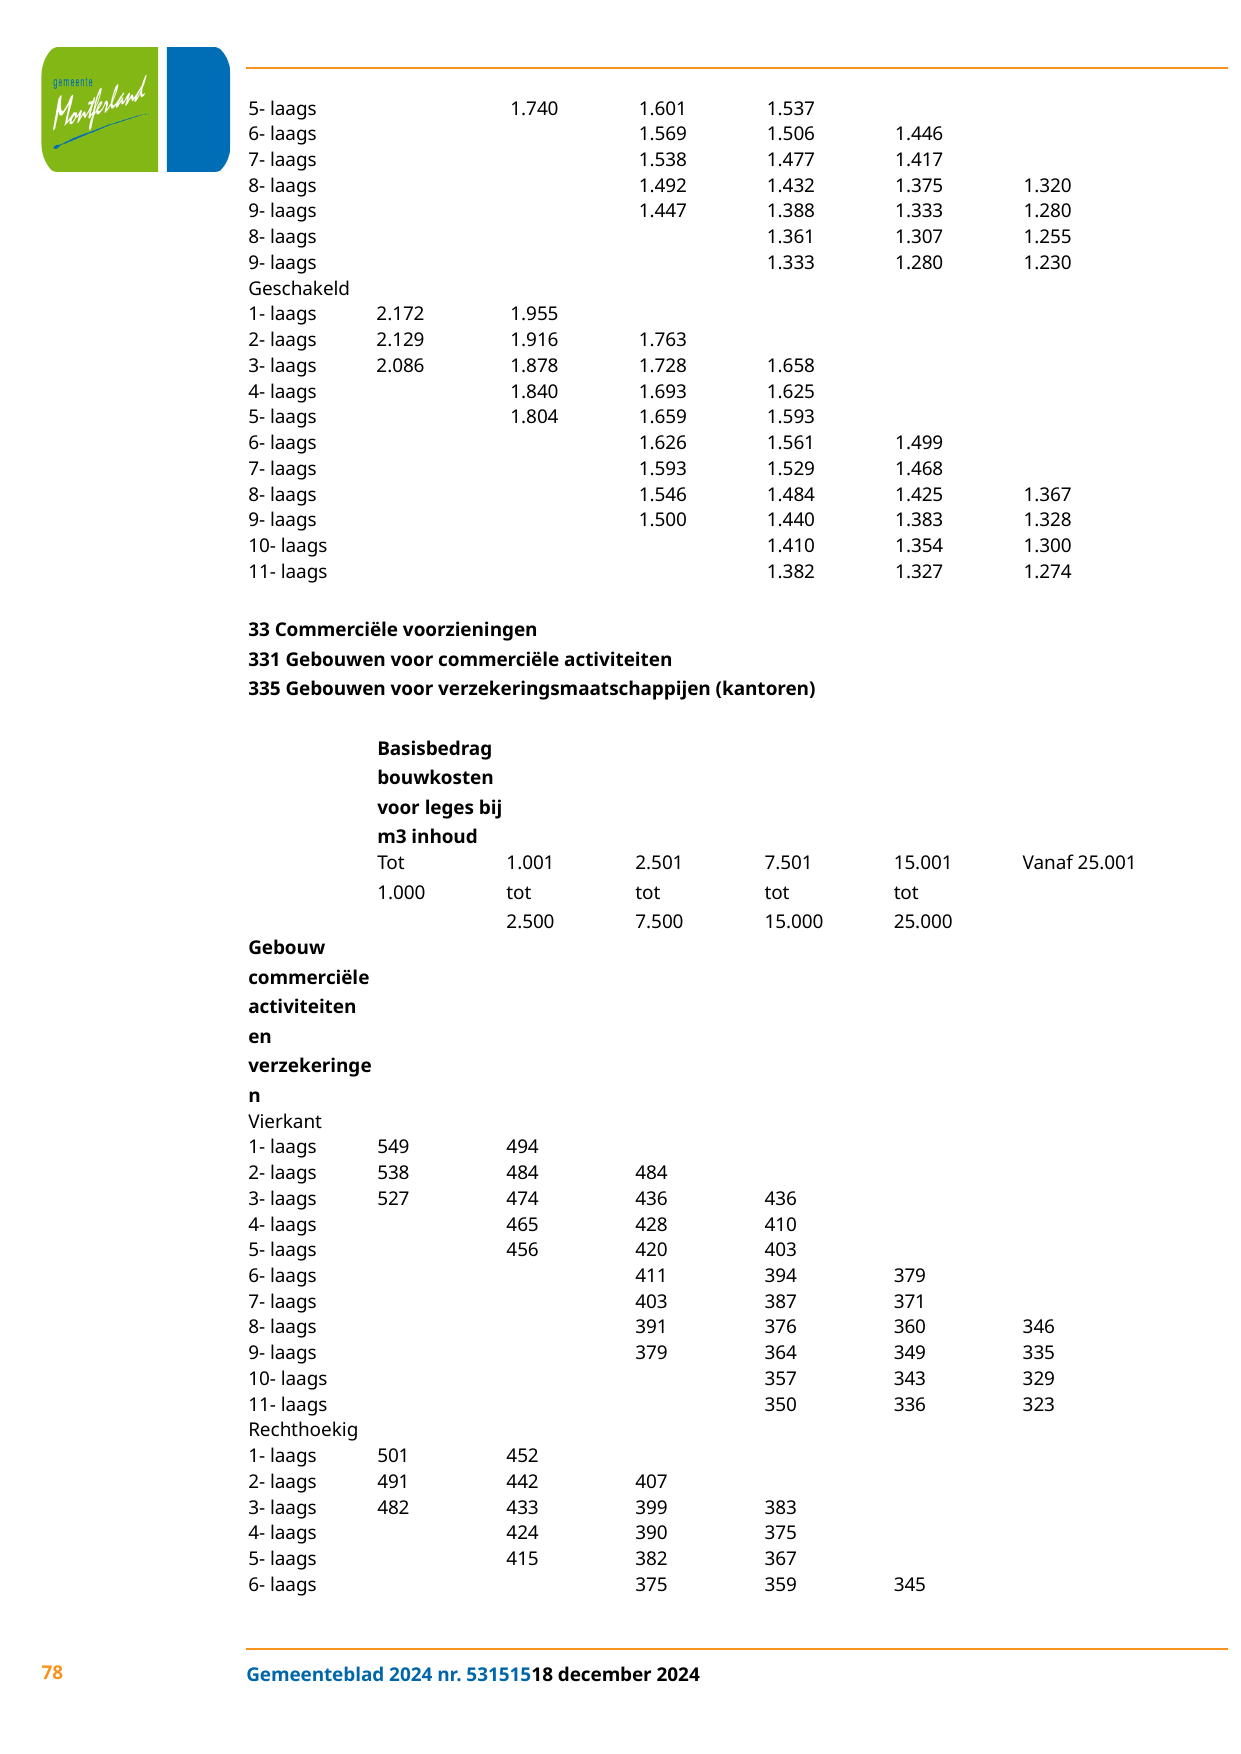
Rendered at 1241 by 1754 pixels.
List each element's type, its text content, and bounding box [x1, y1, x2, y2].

table_cell [377, 1340, 506, 1365]
table_cell 1.300 [1023, 532, 1152, 558]
table_cell [1023, 352, 1152, 378]
table_cell [1023, 455, 1152, 481]
table_cell [506, 1288, 635, 1314]
table_cell 1.804 [510, 404, 638, 429]
table_cell [1023, 1468, 1152, 1494]
table_cell 407 [635, 1468, 764, 1494]
table_cell 5- laags [248, 1237, 377, 1262]
table_cell [639, 532, 767, 558]
table_cell 1.529 [767, 455, 895, 481]
table_cell 436 [764, 1185, 893, 1211]
table_cell 5- laags [248, 95, 376, 121]
table_cell 456 [506, 1237, 635, 1262]
table_cell [377, 1365, 506, 1391]
table_cell 1.499 [895, 429, 1023, 455]
table_cell 387 [764, 1288, 893, 1314]
table_cell 1.255 [1023, 224, 1152, 249]
table_cell [510, 172, 638, 198]
table_cell 5- laags [248, 404, 376, 429]
table_cell 3- laags [248, 1494, 377, 1519]
table_cell 1.626 [639, 429, 767, 455]
table_cell [1023, 1262, 1152, 1288]
table_cell [506, 1262, 635, 1288]
table_cell [510, 121, 638, 146]
table_cell 2.086 [376, 352, 510, 378]
table_cell 6- laags [248, 1262, 377, 1288]
table_cell [510, 198, 638, 223]
table_cell [895, 95, 1023, 121]
table_cell [1023, 1159, 1152, 1185]
table_cell [764, 1134, 893, 1159]
table_cell 1.333 [895, 198, 1023, 223]
table_cell [894, 934, 1022, 1108]
table_cell [635, 1443, 764, 1468]
table_cell [1023, 1237, 1152, 1262]
table_cell 1.840 [510, 378, 638, 403]
table_cell [510, 429, 638, 455]
table_cell 329 [1023, 1365, 1152, 1391]
table_cell 442 [506, 1468, 635, 1494]
table_cell 424 [506, 1520, 635, 1545]
table_cell 403 [764, 1237, 893, 1262]
table_cell [510, 481, 638, 506]
table_header [248, 735, 377, 849]
table_cell 2.129 [376, 326, 510, 352]
table_cell 1.388 [767, 198, 895, 223]
table_cell [639, 249, 767, 275]
table_cell 1.506 [767, 121, 895, 146]
table_cell 1.280 [1023, 198, 1152, 223]
table_cell 484 [635, 1159, 764, 1185]
table_cell Tot 1.000 [377, 849, 506, 934]
table_cell 9- laags [248, 1340, 377, 1365]
table_cell 2- laags [248, 326, 376, 352]
table_cell 1.561 [767, 429, 895, 455]
table_cell 379 [635, 1340, 764, 1365]
table_cell [764, 1159, 893, 1185]
table_cell 1.546 [639, 481, 767, 506]
table_cell [894, 1159, 1022, 1185]
table_cell [506, 934, 635, 1108]
table_cell [764, 1417, 893, 1442]
table_cell [510, 146, 638, 172]
table_cell [376, 172, 510, 198]
table_cell 8- laags [248, 481, 376, 506]
picture [41, 47, 231, 172]
table_cell 349 [894, 1340, 1022, 1365]
table_cell [510, 275, 638, 301]
table_cell 1.446 [895, 121, 1023, 146]
table_cell [894, 1494, 1022, 1519]
table_cell [767, 301, 895, 326]
table_cell 1.383 [895, 506, 1023, 532]
table_cell 1.447 [639, 198, 767, 223]
table_cell 5- laags [248, 1545, 377, 1571]
table_cell [1023, 378, 1152, 403]
table_cell 474 [506, 1185, 635, 1211]
table_cell 465 [506, 1211, 635, 1237]
table_cell [639, 301, 767, 326]
table_cell 1.658 [767, 352, 895, 378]
table_cell 1.601 [639, 95, 767, 121]
table_cell [894, 1443, 1022, 1468]
table_cell [635, 1417, 764, 1442]
table_cell [506, 1391, 635, 1417]
table_cell 410 [764, 1211, 893, 1237]
table_cell [1023, 1211, 1152, 1237]
table_cell 7- laags [248, 1288, 377, 1314]
table_cell [248, 849, 377, 934]
table_cell [510, 455, 638, 481]
table_cell 428 [635, 1211, 764, 1237]
table_cell 538 [377, 1159, 506, 1185]
table_cell [377, 1417, 506, 1442]
table_cell 1.320 [1023, 172, 1152, 198]
table_cell [376, 121, 510, 146]
table_cell [510, 224, 638, 249]
table_cell 1.307 [895, 224, 1023, 249]
text 331 Gebouwen voor commerciële activiteiten [248, 646, 1152, 672]
table_cell [1023, 275, 1152, 301]
table_cell 360 [894, 1314, 1022, 1339]
table_cell [894, 1237, 1022, 1262]
table_cell 484 [506, 1159, 635, 1185]
table_cell 1.382 [767, 558, 895, 584]
table_cell [1023, 1185, 1152, 1211]
table_cell [1023, 1545, 1152, 1571]
table_cell [506, 1340, 635, 1365]
table_cell 335 [1023, 1340, 1152, 1365]
table_cell [639, 275, 767, 301]
table_cell 2.501 tot 7.500 [635, 849, 764, 934]
table_cell [1023, 1108, 1152, 1134]
table_cell [895, 301, 1023, 326]
table_cell [377, 1314, 506, 1339]
table_cell 1- laags [248, 301, 376, 326]
table_cell Gebouw commerciële activiteiten en verzekeringen [248, 934, 377, 1108]
table_cell 527 [377, 1185, 506, 1211]
table_cell [1023, 1288, 1152, 1314]
table_cell [376, 455, 510, 481]
table_cell 1- laags [248, 1134, 377, 1159]
table_cell [764, 1443, 893, 1468]
table_cell [764, 1108, 893, 1134]
table_cell [506, 1417, 635, 1442]
table_cell 1.432 [767, 172, 895, 198]
table_cell [894, 1468, 1022, 1494]
table_cell 367 [764, 1545, 893, 1571]
table_cell 1.763 [639, 326, 767, 352]
table_cell 1.538 [639, 146, 767, 172]
table_cell [635, 1134, 764, 1159]
table_cell 8- laags [248, 172, 376, 198]
table_cell 1.955 [510, 301, 638, 326]
table_cell 4- laags [248, 378, 376, 403]
table_cell 10- laags [248, 1365, 377, 1391]
text 335 Gebouwen voor verzekeringsmaatschappijen (kantoren) [248, 676, 1152, 701]
table_cell 364 [764, 1340, 893, 1365]
table_cell [639, 224, 767, 249]
table_cell [895, 352, 1023, 378]
table_cell [635, 1391, 764, 1417]
text 33 Commerciële voorzieningen [248, 616, 1152, 642]
table_cell 9- laags [248, 249, 376, 275]
table_cell 1.001 tot 2.500 [506, 849, 635, 934]
table_cell 1.468 [895, 455, 1023, 481]
table_cell 2- laags [248, 1159, 377, 1185]
table_header Basisbedrag bouwkosten voor leges bij m3 inhoud [377, 735, 506, 849]
table_cell 9- laags [248, 198, 376, 223]
table_cell Vanaf 25.001 [1023, 849, 1152, 934]
table_cell [895, 326, 1023, 352]
table_cell 501 [377, 1443, 506, 1468]
table_cell [894, 1185, 1022, 1211]
table_cell 390 [635, 1520, 764, 1545]
table_cell [894, 1108, 1022, 1134]
table_cell [506, 1365, 635, 1391]
table_cell 1.425 [895, 481, 1023, 506]
table_cell 1.693 [639, 378, 767, 403]
table_cell [376, 146, 510, 172]
table_cell 357 [764, 1365, 893, 1391]
table_cell 11- laags [248, 558, 376, 584]
table_cell [1023, 1571, 1152, 1597]
table_cell 1.916 [510, 326, 638, 352]
table_cell 452 [506, 1443, 635, 1468]
table_cell 1.410 [767, 532, 895, 558]
table_cell [764, 934, 893, 1108]
table_cell 8- laags [248, 224, 376, 249]
table_cell 345 [894, 1571, 1022, 1597]
table_cell [894, 1211, 1022, 1237]
table_cell [1023, 1443, 1152, 1468]
table_cell 1.569 [639, 121, 767, 146]
table_cell 1.333 [767, 249, 895, 275]
table_cell [376, 378, 510, 403]
table_cell 1.492 [639, 172, 767, 198]
table_cell [1023, 1494, 1152, 1519]
table_cell 1.593 [639, 455, 767, 481]
table_cell 1.328 [1023, 506, 1152, 532]
table_cell [376, 532, 510, 558]
table_cell 11- laags [248, 1391, 377, 1417]
table_cell 375 [764, 1520, 893, 1545]
table_cell Geschakeld [248, 275, 376, 301]
table_cell 383 [764, 1494, 893, 1519]
table_cell 343 [894, 1365, 1022, 1391]
table_cell 336 [894, 1391, 1022, 1417]
table_cell [506, 1314, 635, 1339]
table_cell 482 [377, 1494, 506, 1519]
table_cell [376, 506, 510, 532]
table_cell [376, 198, 510, 223]
table_cell [1023, 1134, 1152, 1159]
table_cell 1.740 [510, 95, 638, 121]
table_cell [377, 1545, 506, 1571]
table_cell 415 [506, 1545, 635, 1571]
table_cell [377, 934, 506, 1108]
table_cell 433 [506, 1494, 635, 1519]
table_cell 6- laags [248, 121, 376, 146]
table_cell 7- laags [248, 455, 376, 481]
table_cell Vierkant [248, 1108, 377, 1134]
table_cell 3- laags [248, 1185, 377, 1211]
table_cell [1023, 1520, 1152, 1545]
table_cell 6- laags [248, 1571, 377, 1597]
table_cell [894, 1520, 1022, 1545]
table_cell [1023, 146, 1152, 172]
table_cell 10- laags [248, 532, 376, 558]
table_cell [506, 1108, 635, 1134]
table_cell [376, 275, 510, 301]
table_cell 9- laags [248, 506, 376, 532]
table_cell 350 [764, 1391, 893, 1417]
table_cell 2- laags [248, 1468, 377, 1494]
table_cell [1023, 95, 1152, 121]
table_cell [1023, 301, 1152, 326]
table_cell 1.878 [510, 352, 638, 378]
table_cell [894, 1134, 1022, 1159]
table_cell 1.375 [895, 172, 1023, 198]
table_cell 1.728 [639, 352, 767, 378]
table_cell [767, 326, 895, 352]
table_cell [377, 1571, 506, 1597]
table_cell [1023, 326, 1152, 352]
table_cell [376, 429, 510, 455]
table_cell [377, 1288, 506, 1314]
table_cell [377, 1211, 506, 1237]
table_cell 1.354 [895, 532, 1023, 558]
table_cell 379 [894, 1262, 1022, 1288]
table_cell 1.274 [1023, 558, 1152, 584]
table_cell [376, 481, 510, 506]
table_cell 7- laags [248, 146, 376, 172]
table_cell [1023, 404, 1152, 429]
table_cell 1.625 [767, 378, 895, 403]
table_cell 1.230 [1023, 249, 1152, 275]
table_cell [510, 532, 638, 558]
table_cell 1.537 [767, 95, 895, 121]
table_cell 1.361 [767, 224, 895, 249]
table_cell [377, 1391, 506, 1417]
table_cell [895, 378, 1023, 403]
table_cell [377, 1108, 506, 1134]
table_cell 411 [635, 1262, 764, 1288]
table_cell 4- laags [248, 1520, 377, 1545]
table_cell [764, 1468, 893, 1494]
table_cell [376, 224, 510, 249]
table_cell 8- laags [248, 1314, 377, 1339]
table_cell [510, 506, 638, 532]
table_cell 1.484 [767, 481, 895, 506]
table_cell 6- laags [248, 429, 376, 455]
table_cell 436 [635, 1185, 764, 1211]
table_cell 1.367 [1023, 481, 1152, 506]
table_cell [510, 249, 638, 275]
table_cell [767, 275, 895, 301]
table_cell 391 [635, 1314, 764, 1339]
table_cell 359 [764, 1571, 893, 1597]
table_cell [635, 934, 764, 1108]
table_cell 375 [635, 1571, 764, 1597]
table_cell [894, 1545, 1022, 1571]
table_cell 346 [1023, 1314, 1152, 1339]
table_cell 1.659 [639, 404, 767, 429]
table_cell 1.440 [767, 506, 895, 532]
table_cell [1023, 934, 1152, 1108]
table_cell [510, 558, 638, 584]
table_cell [895, 275, 1023, 301]
table_cell 376 [764, 1314, 893, 1339]
table_cell [1023, 121, 1152, 146]
table_cell [639, 558, 767, 584]
table_cell [376, 558, 510, 584]
table_cell [377, 1237, 506, 1262]
table_cell 371 [894, 1288, 1022, 1314]
table_cell [377, 1262, 506, 1288]
table_cell [376, 249, 510, 275]
table_cell 1.477 [767, 146, 895, 172]
table_cell 4- laags [248, 1211, 377, 1237]
table_cell [635, 1365, 764, 1391]
table_cell 1- laags [248, 1443, 377, 1468]
table_cell [635, 1108, 764, 1134]
table_cell 1.593 [767, 404, 895, 429]
table_cell [895, 404, 1023, 429]
table_cell [376, 95, 510, 121]
table_cell 382 [635, 1545, 764, 1571]
table_cell 1.500 [639, 506, 767, 532]
table_cell 1.280 [895, 249, 1023, 275]
table_cell 3- laags [248, 352, 376, 378]
table_cell 399 [635, 1494, 764, 1519]
table_cell 403 [635, 1288, 764, 1314]
table_cell 420 [635, 1237, 764, 1262]
table_cell 494 [506, 1134, 635, 1159]
table_cell [1023, 429, 1152, 455]
table_cell [376, 404, 510, 429]
table_cell [506, 1571, 635, 1597]
table_cell 15.001 tot 25.000 [894, 849, 1022, 934]
table_cell 1.417 [895, 146, 1023, 172]
table_cell 549 [377, 1134, 506, 1159]
table_cell 323 [1023, 1391, 1152, 1417]
table_cell 2.172 [376, 301, 510, 326]
table_cell 394 [764, 1262, 893, 1288]
table_cell [894, 1417, 1022, 1442]
table_cell [377, 1520, 506, 1545]
table_cell [1023, 1417, 1152, 1442]
table_cell 491 [377, 1468, 506, 1494]
table_cell 1.327 [895, 558, 1023, 584]
table_cell Rechthoekig [248, 1417, 377, 1442]
table_cell 7.501 tot 15.000 [764, 849, 893, 934]
